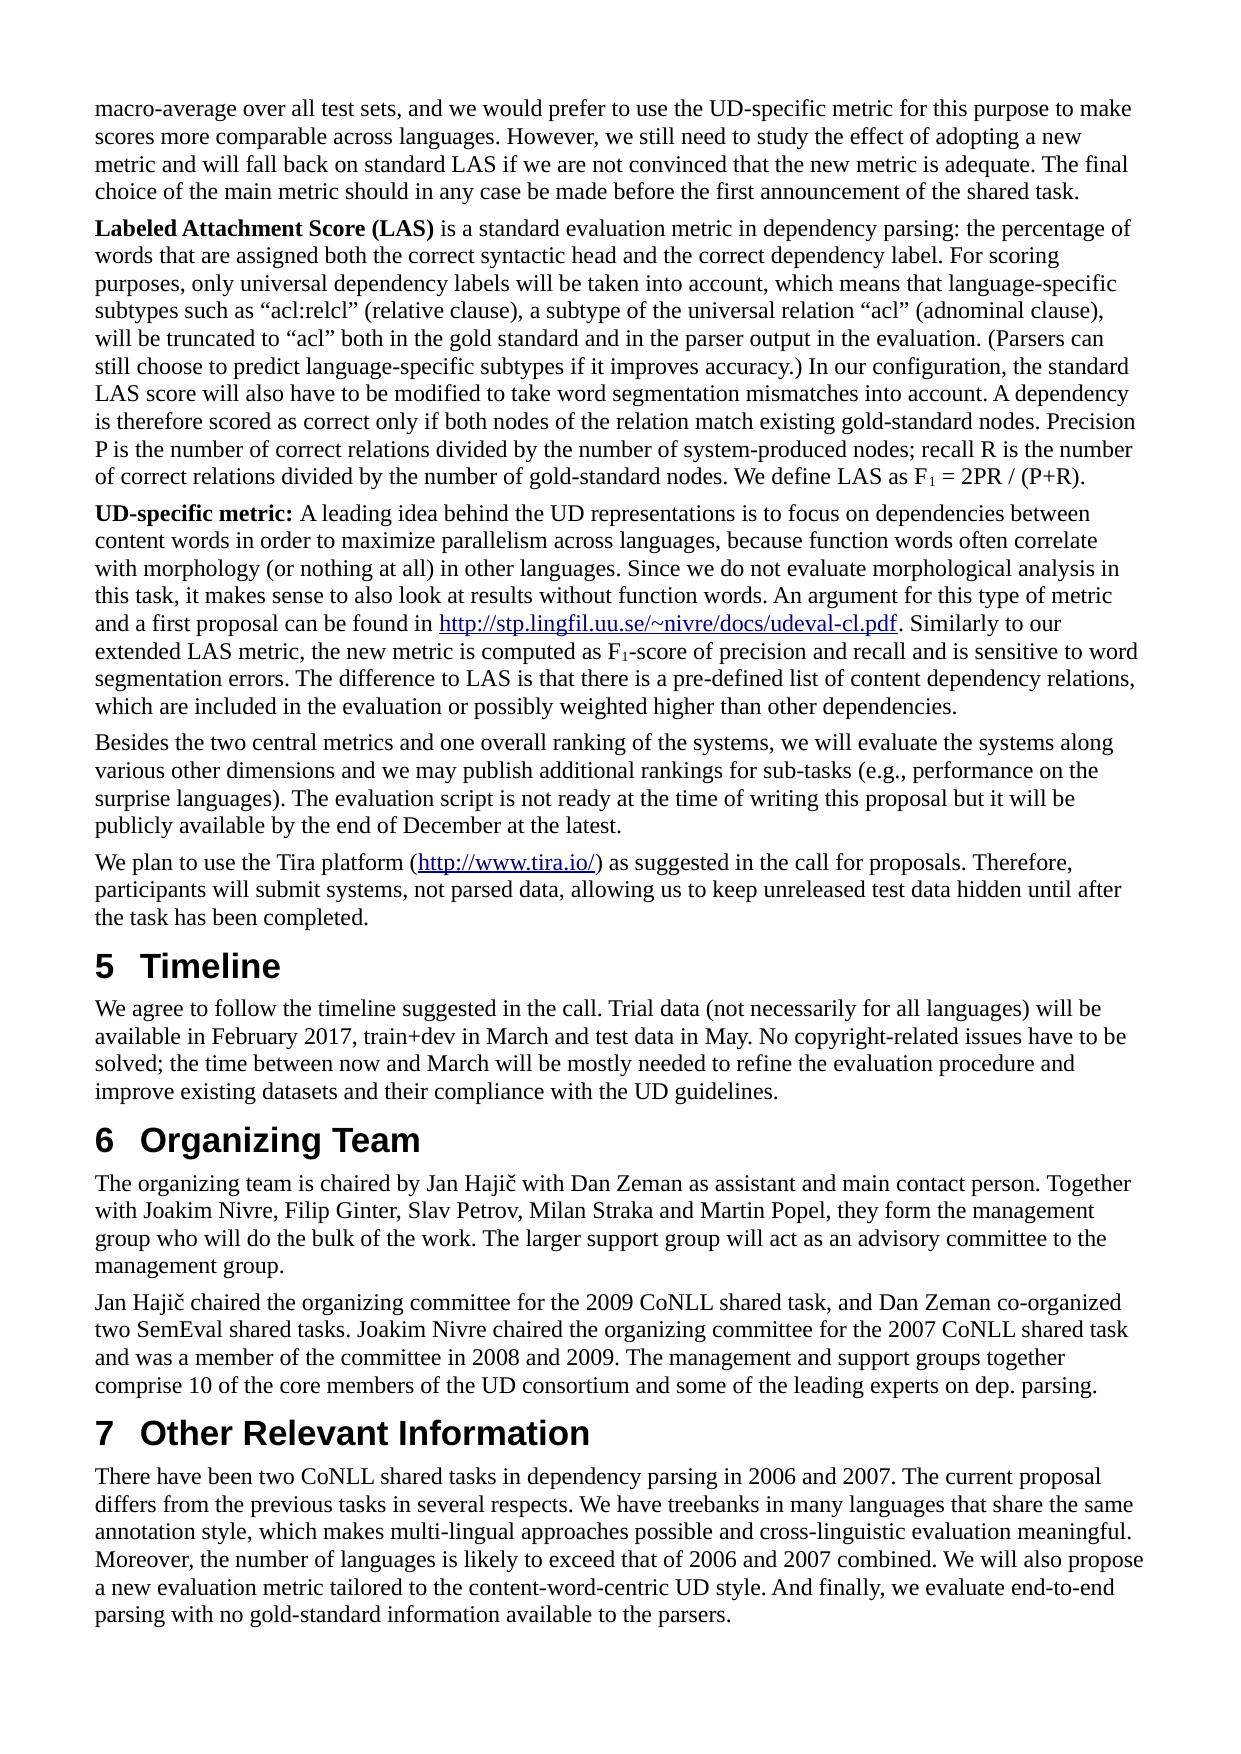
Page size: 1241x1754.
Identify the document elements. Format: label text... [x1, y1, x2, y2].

text Labeled Attachment Score (LAS) is a standard evaluation metric in dependency parsing: the percentage of words that are assigned both the correct syntactic head and the correct dependency label. For scoring purposes, only universal dependency labels will be taken into account, which means that language-specific subtypes such as “acl:relcl” (relative clause), a subtype of the universal relation “acl” (adnominal clause), will be truncated to “acl” both in the gold standard and in the parser output in the evaluation. (Parsers can still choose to predict language-specific subtypes if it improves accuracy.) In our configuration, the standard LAS score will also have to be modified to take word segmentation mismatches into account. A dependency is therefore scored as correct only if both nodes of the relation match existing gold-standard nodes. Precision P is the number of correct relations divided by the number of system-produced nodes; recall R is the number of correct relations divided by the number of gold-standard nodes. We define LAS as F1 = 2PR / (P+R). [94, 214, 1146, 490]
subtitle Timeline [94, 945, 1146, 985]
text We plan to use the Tira platform (http://www.tira.io/) as suggested in the call for proposals. Therefore, participants will submit systems, not parsed data, allowing us to keep unreleased test data hidden until after the task has been completed. [94, 848, 1146, 930]
text The organizing team is chaired by Jan Hajič with Dan Zeman as assistant and main contact person. Together with Joakim Nivre, Filip Ginter, Slav Petrov, Milan Straka and Martin Popel, they form the management group who will do the bulk of the work. The larger support group will act as an advisory committee to the management group. [94, 1168, 1146, 1279]
text Besides the two central metrics and one overall ranking of the systems, we will evaluate the systems along various other dimensions and we may publish additional rankings for sub-tasks (e.g., performance on the surprise languages). The evaluation script is not ready at the time of writing this proposal but it will be publicly available by the end of December at the latest. [94, 728, 1146, 839]
subtitle Organizing Team [94, 1119, 1146, 1160]
subtitle Other Relevant Information [94, 1413, 1146, 1453]
text There have been two CoNLL shared tasks in dependency parsing in 2006 and 2007. The current proposal differs from the previous tasks in several respects. We have treebanks in many languages that share the same annotation style, which makes multi-lingual approaches possible and cross-linguistic evaluation meaningful. Moreover, the number of languages is likely to exceed that of 2006 and 2007 combined. We will also propose a new evaluation metric tailored to the content-word-centric UD style. And finally, we evaluate end-to-end parsing with no gold-standard information available to the parsers. [94, 1462, 1146, 1628]
text We agree to follow the timeline suggested in the call. Trial data (not necessarily for all languages) will be available in February 2017, train+dev in March and test data in May. No copyright-related issues have to be solved; the time between now and March will be mostly needed to refine the evaluation procedure and improve existing datasets and their compliance with the UD guidelines. [94, 994, 1146, 1105]
text macro-average over all test sets, and we would prefer to use the UD-specific metric for this purpose to make scores more comparable across languages. However, we still need to study the effect of adopting a new metric and will fall back on standard LAS if we are not convinced that the new metric is adequate. The final choice of the main metric should in any case be made before the first announcement of the shared task. [94, 94, 1146, 205]
text Jan Hajič chaired the organizing committee for the 2009 CoNLL shared task, and Dan Zeman co-organized two SemEval shared tasks. Joakim Nivre chaired the organizing committee for the 2007 CoNLL shared task and was a member of the committee in 2008 and 2009. The management and support groups together comprise 10 of the core members of the UD consortium and some of the leading experts on dep. parsing. [94, 1288, 1146, 1398]
text UD-specific metric: A leading idea behind the UD representations is to focus on dependencies between content words in order to maximize parallelism across languages, because function words often correlate with morphology (or nothing at all) in other languages. Since we do not evaluate morphological analysis in this task, it makes sense to also look at results without function words. An argument for this type of metric and a first proposal can be found in http://stp.lingfil.uu.se/~nivre/docs/udeval-cl.pdf. Similarly to our extended LAS metric, the new metric is computed as F1-score of precision and recall and is sensitive to word segmentation errors. The difference to LAS is that there is a pre-defined list of content dependency relations, which are included in the evaluation or possibly weighted higher than other dependencies. [94, 499, 1146, 719]
